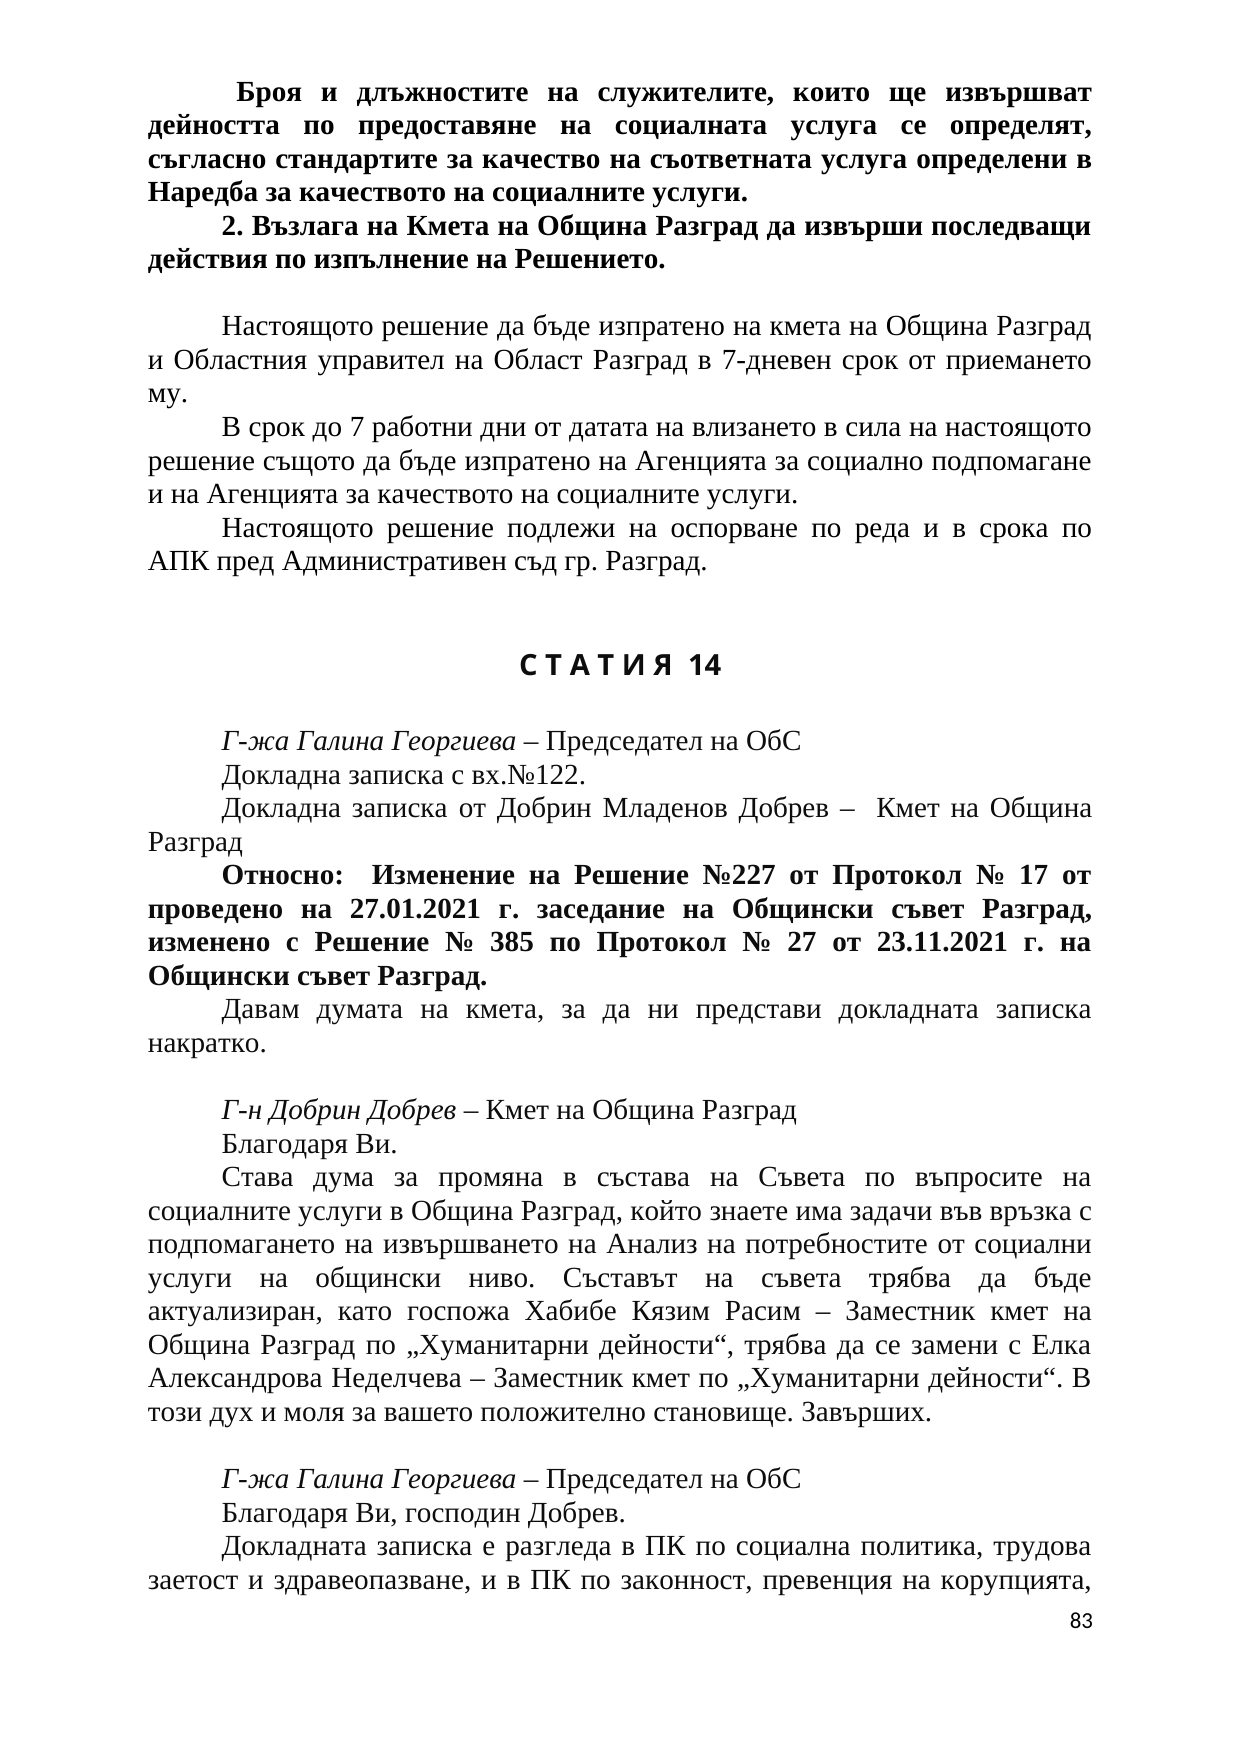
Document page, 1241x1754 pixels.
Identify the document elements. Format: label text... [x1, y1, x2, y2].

text Броя и длъжностите на служителите, които ще извършват дейността по предоставяне на социалната услуга се определят, съгласно стандартите за качество на съответната услуга определени в Наредба за качеството на социалните услуги. [148, 74, 1093, 208]
text В срок до 7 работни дни от датата на влизането в сила на настоящото решение същото да бъде изпратено на Агенцията за социално подпомагане и на Агенцията за качеството на социалните услуги. [148, 409, 1093, 510]
text Относно: Изменение на Решение №227 от Протокол № 17 от проведено на 27.01.2021 г. заседание на Общински съвет Разград, изменено с Решение № 385 по Протокол № 27 от 23.11.2021 г. на Общински съвет Разград. [148, 857, 1093, 992]
text Докладната записка е разгледа в ПК по социална политика, трудова заетост и здравеопазване, и в ПК по законност, превенция на корупцията, [148, 1528, 1093, 1595]
text Г-жа Галина Георгиева – Председател на ОбС [148, 1461, 1093, 1495]
text Докладна записка с вх.№122. [148, 757, 1093, 790]
text Благодаря Ви. [148, 1126, 1093, 1159]
text Става дума за промяна в състава на Съвета по въпросите на социалните услуги в Община Разград, който знаете има задачи във връзка с подпомагането на извършването на Анализ на потребностите от социални услуги на общински ниво. Съставът на съвета трябва да бъде актуализиран, като госпожа Хабибе Кязим Расим – Заместник кмет на Община Разград по „Хуманитарни дейности“, трябва да се замени с Елка Александрова Неделчева – Заместник кмет по „Хуманитарни дейности“. В този дух и моля за вашето положително становище. Завърших. [148, 1159, 1093, 1428]
text С Т А Т И Я 14 [148, 644, 1093, 684]
text Благодаря Ви, господин Добрев. [148, 1495, 1093, 1528]
text 2. Възлага на Кмета на Община Разград да извърши последващи действия по изпълнение на Решението. [148, 208, 1093, 275]
text Г-н Добрин Добрев – Кмет на Община Разград [148, 1092, 1093, 1126]
text Г-жа Галина Георгиева – Председател на ОбС [148, 723, 1093, 757]
text Давам думата на кмета, за да ни представи докладната записка накратко. [148, 992, 1093, 1059]
text Настоящото решение подлежи на оспорване по реда и в срока по АПК пред Административен съд гр. Разград. [148, 510, 1093, 577]
text Настоящото решение да бъде изпратено на кмета на Община Разград и Областния управител на Област Разград в 7-дневен срок от приемането му. [148, 308, 1093, 409]
text Докладна записка от Добрин Младенов Добрев – Кмет на Община Разград [148, 790, 1093, 857]
